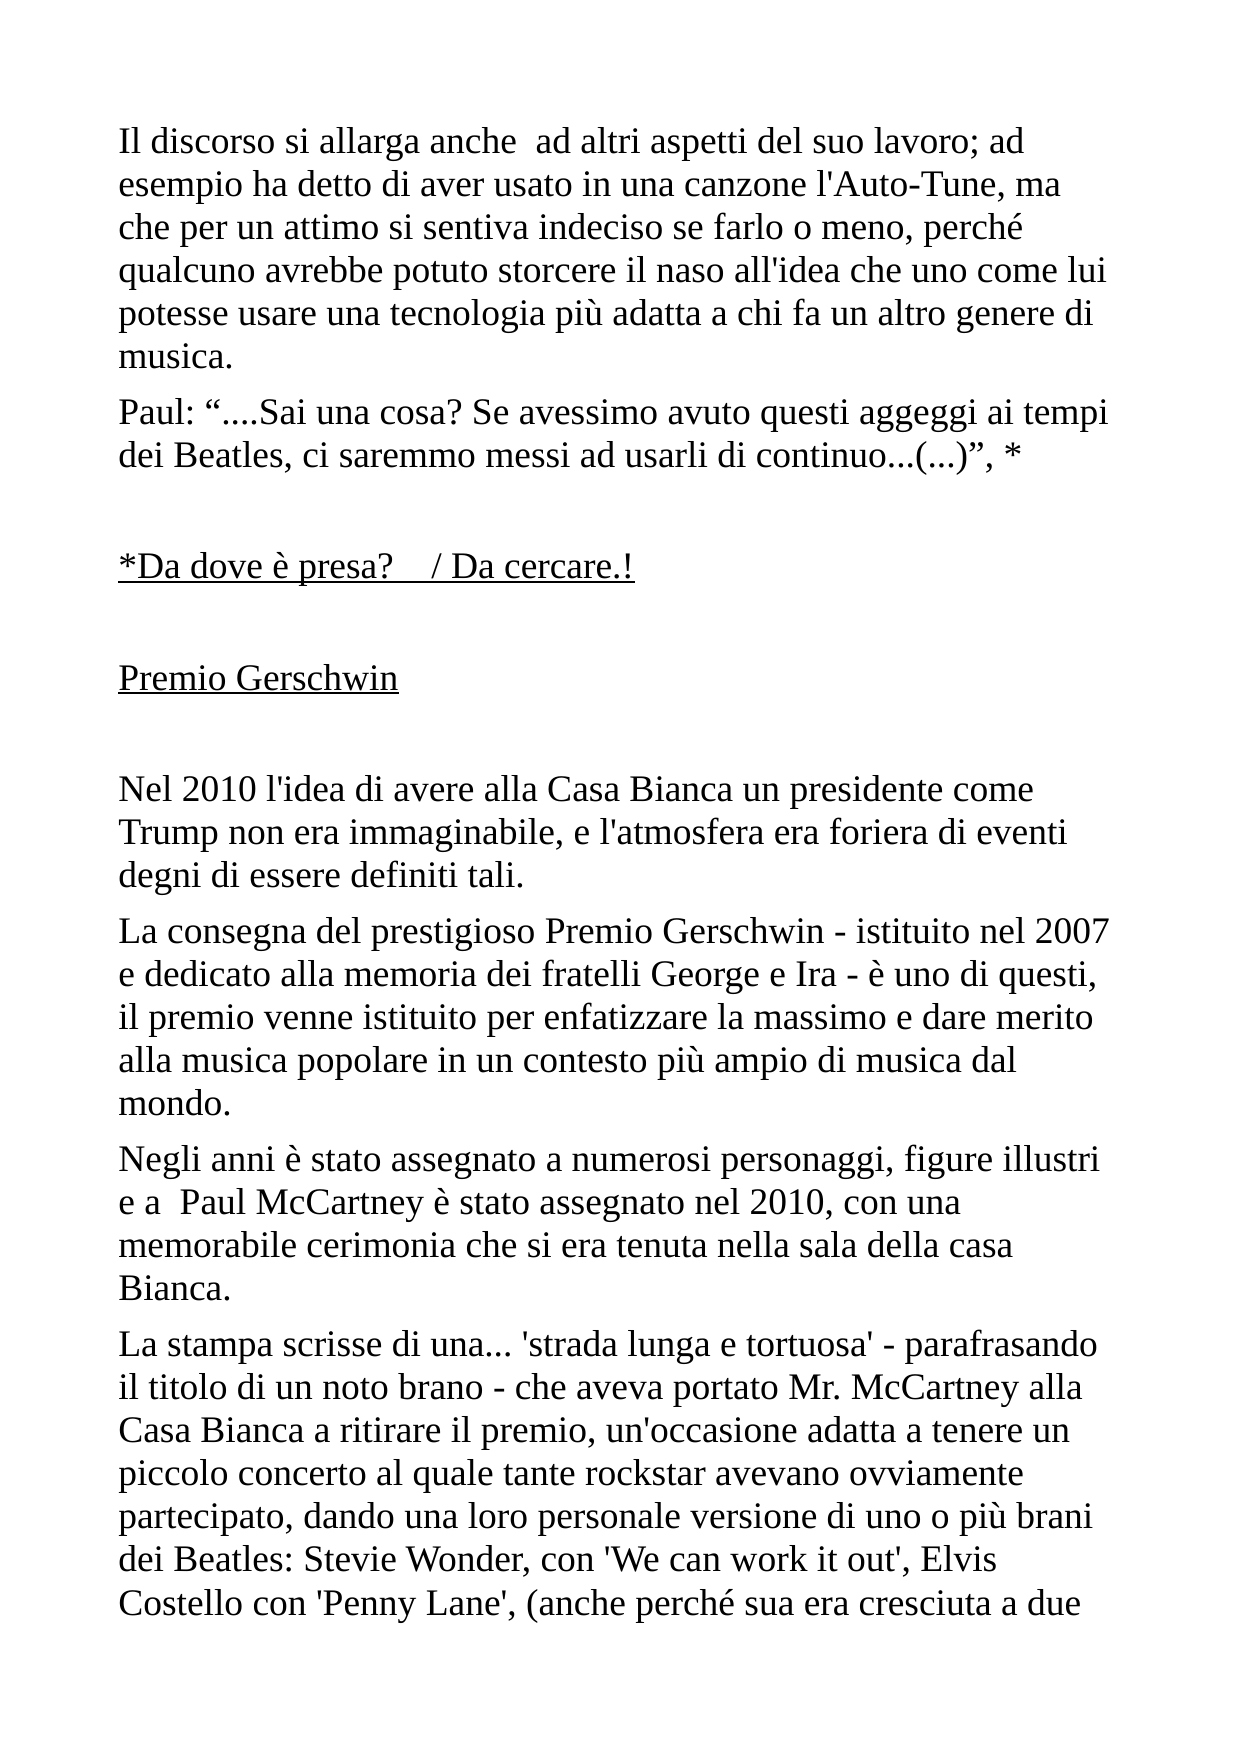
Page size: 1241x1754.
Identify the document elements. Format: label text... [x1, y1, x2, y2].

text Nel 2010 l'idea di avere alla Casa Bianca un presidente come Trump non era immaginabile, e l'atmosfera era foriera di eventi degni di essere definiti tali. [118, 766, 1122, 896]
text Il discorso si allarga anche ad altri aspetti del suo lavoro; ad esempio ha detto di aver usato in una canzone l'Auto-Tune, ma che per un attimo si sentiva indeciso se farlo o meno, perché qualcuno avrebbe potuto storcere il naso all'idea che uno come lui potesse usare una tecnologia più adatta a chi fa un altro genere di musica. [118, 118, 1122, 377]
text La consegna del prestigioso Premio Gerschwin - istituito nel 2007 e dedicato alla memoria dei fratelli George e Ira - è uno di questi, il premio venne istituito per enfatizzare la massimo e dare merito alla musica popolare in un contesto più ampio di musica dal mondo. [118, 908, 1122, 1124]
text *Da dove è presa? / Da cercare.! [118, 544, 1122, 587]
text La stampa scrisse di una... 'strada lunga e tortuosa' - parafrasando il titolo di un noto brano - che aveva portato Mr. McCartney alla Casa Bianca a ritirare il premio, un'occasione adatta a tenere un piccolo concerto al quale tante rockstar avevano ovviamente partecipato, dando una loro personale versione di uno o più brani dei Beatles: Stevie Wonder, con 'We can work it out', Elvis Costello con 'Penny Lane', (anche perché sua era cresciuta a due [118, 1321, 1122, 1623]
text Premio Gerschwin [118, 655, 1122, 698]
text Paul: “....Sai una cosa? Se avessimo avuto questi aggeggi ai tempi dei Beatles, ci saremmo messi ad usarli di continuo...(...)”, * [118, 389, 1122, 476]
text Negli anni è stato assegnato a numerosi personaggi, figure illustri e a Paul McCartney è stato assegnato nel 2010, con una memorabile cerimonia che si era tenuta nella sala della casa Bianca. [118, 1136, 1122, 1309]
